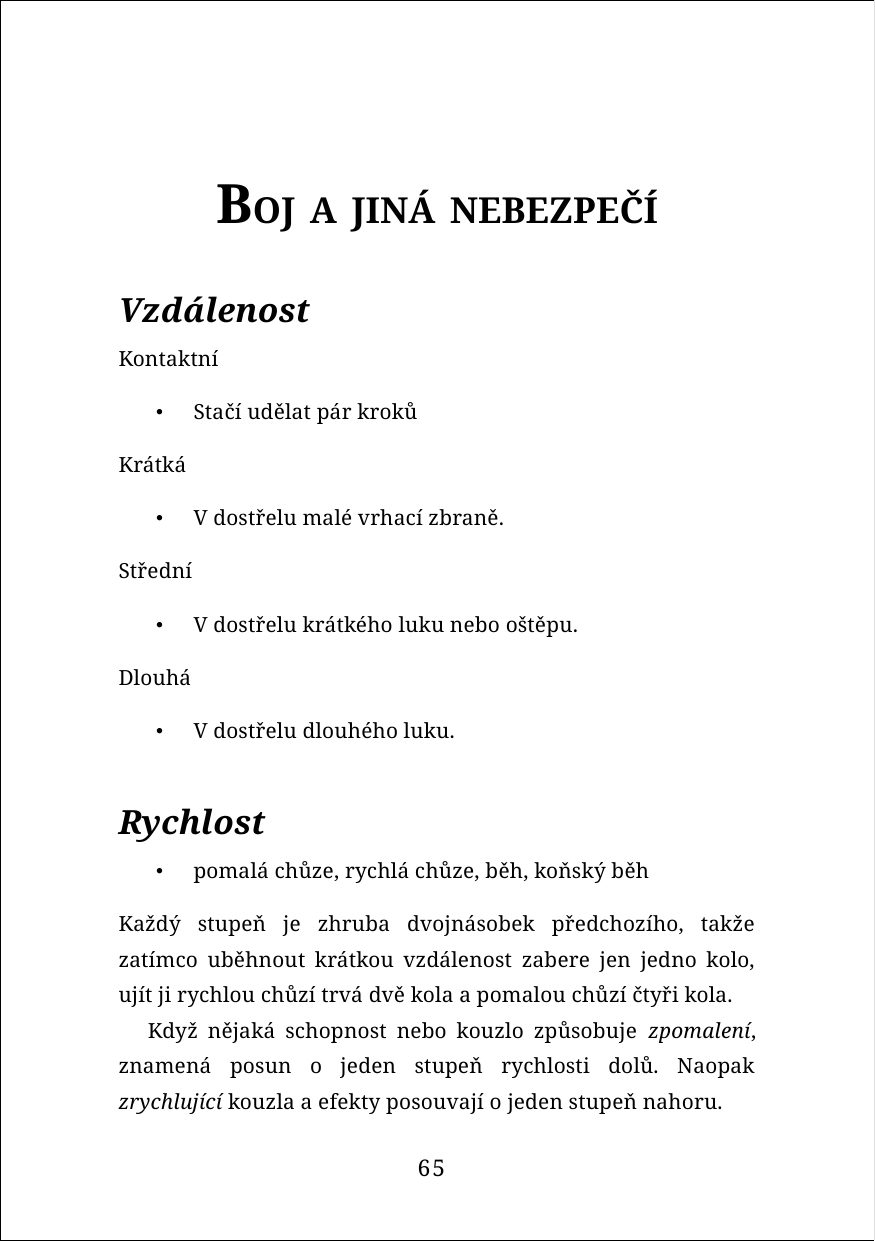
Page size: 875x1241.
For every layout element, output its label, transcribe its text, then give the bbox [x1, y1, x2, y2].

text Dlouhá [118, 663, 756, 692]
list Stačí udělat pár kroků [156, 397, 756, 425]
subtitle Rychlost [118, 799, 756, 844]
list V dostřelu malé vrhací zbraně. [156, 503, 756, 532]
text Krátká [118, 450, 756, 479]
text Střední [118, 557, 756, 585]
text Kontaktní [118, 344, 756, 372]
subtitle Vzdálenost [118, 287, 756, 332]
text Každý stupeň je zhruba dvojnásobek předchozího, takže zatímco uběhnout krátkou vzdálenost zabere jen jedno kolo, ujít ji rychlou chůzí trvá dvě kola a pomalou chůzí čtyři kola. Když nějaká schopnost nebo kouzlo způsobuje zpomalení, znamená posun o jeden stupeň rychlosti dolů. Naopak zrychlující kouzla a efekty posouvají o jeden stupeň nahoru. [118, 909, 756, 1116]
subtitle Boj a jiná nebezpečí [118, 166, 756, 239]
list V dostřelu krátkého luku nebo oštěpu. [156, 610, 756, 638]
list pomalá chůze, rychlá chůze, běh, koňský běh [156, 856, 756, 885]
list V dostřelu dlouhého luku. [156, 716, 756, 745]
